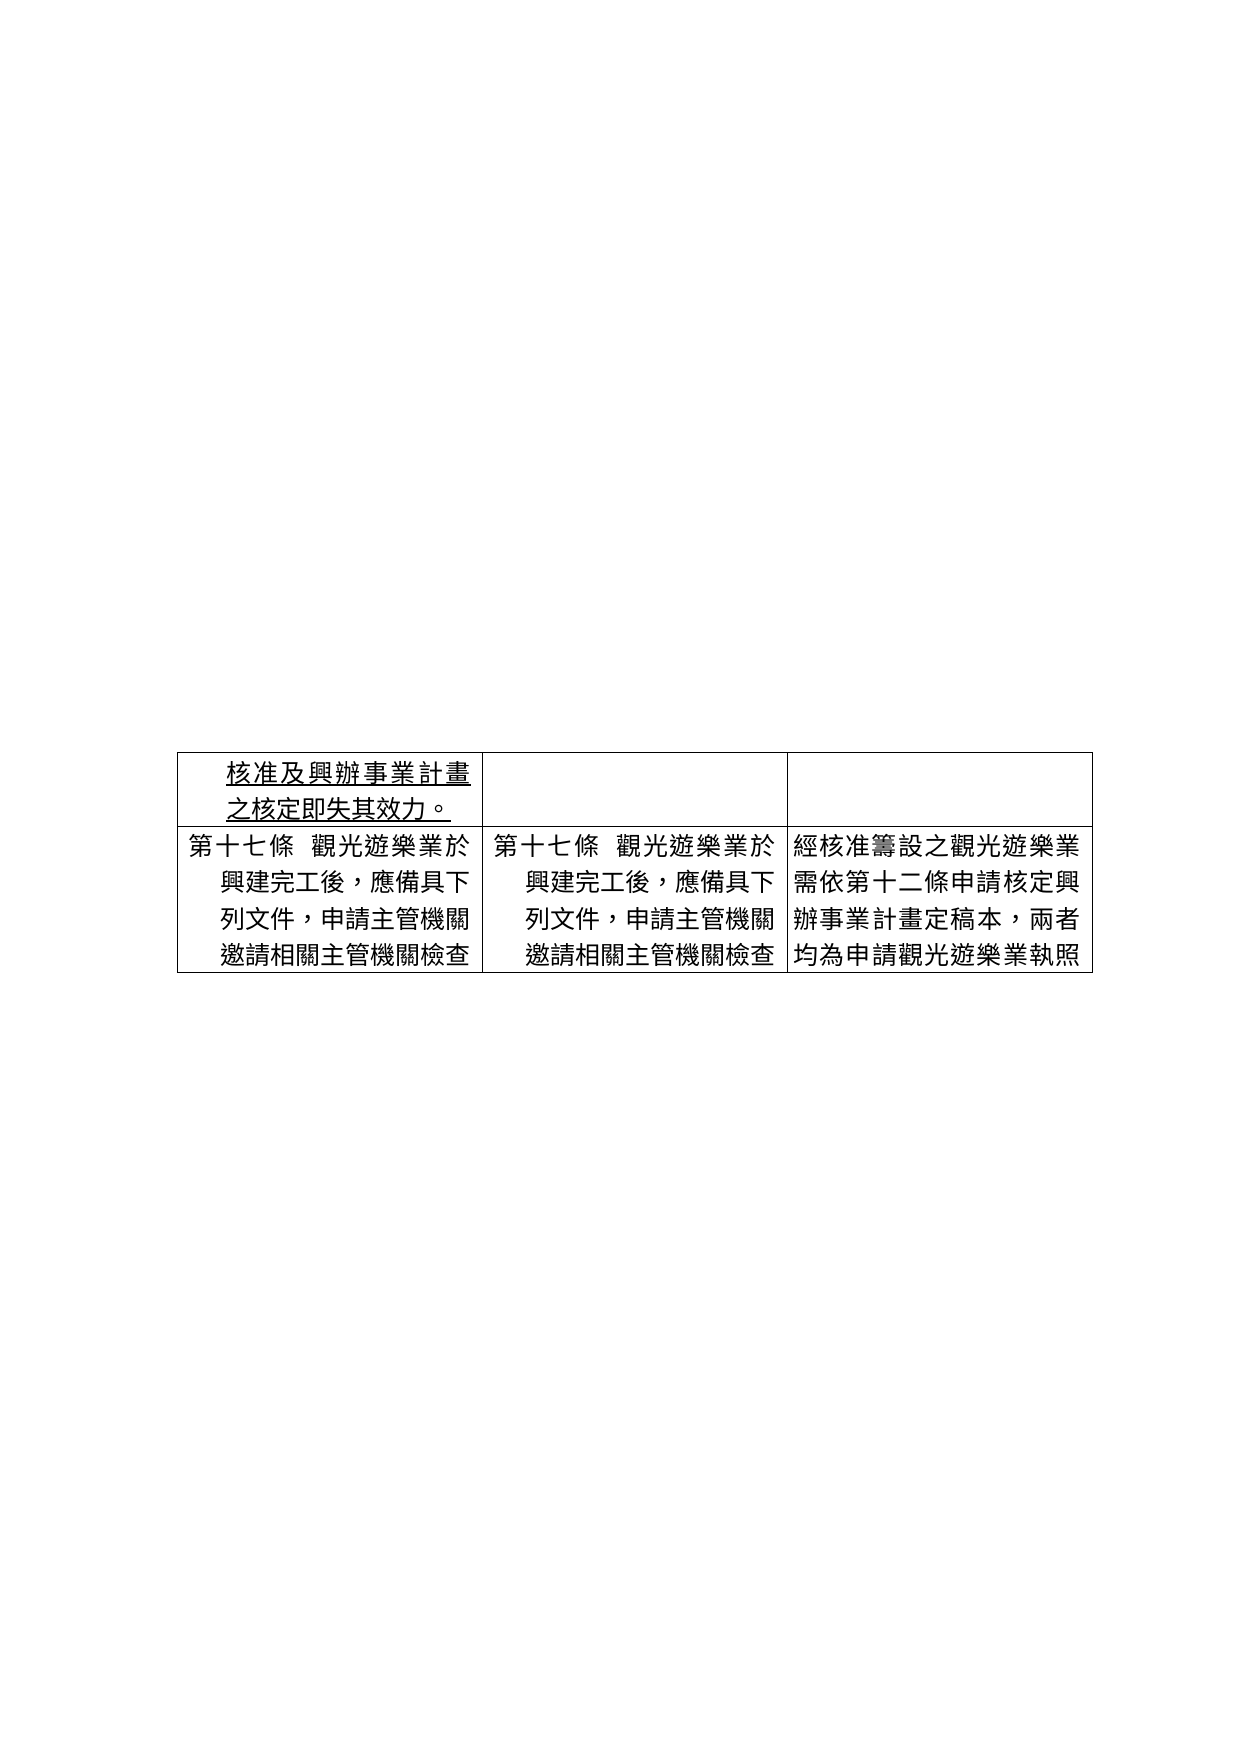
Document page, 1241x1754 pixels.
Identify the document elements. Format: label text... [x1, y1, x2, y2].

table_cell 核准及興辦事業計畫之核定即失其效力。 [178, 753, 482, 826]
table_cell 第十七條 觀光遊樂業於興建完工後，應備具下列文件，申請主管機關邀請相關主管機關檢查 [483, 827, 787, 972]
table_cell 第十七條 觀光遊樂業於興建完工後，應備具下列文件，申請主管機關邀請相關主管機關檢查 [178, 827, 482, 972]
table_cell [788, 753, 1092, 826]
table_cell [483, 753, 787, 826]
table_cell 經核准籌設之觀光遊樂業需依第十二條申請核定興辦事業計畫定稿本，兩者均為申請觀光遊樂業執照 [788, 827, 1092, 972]
